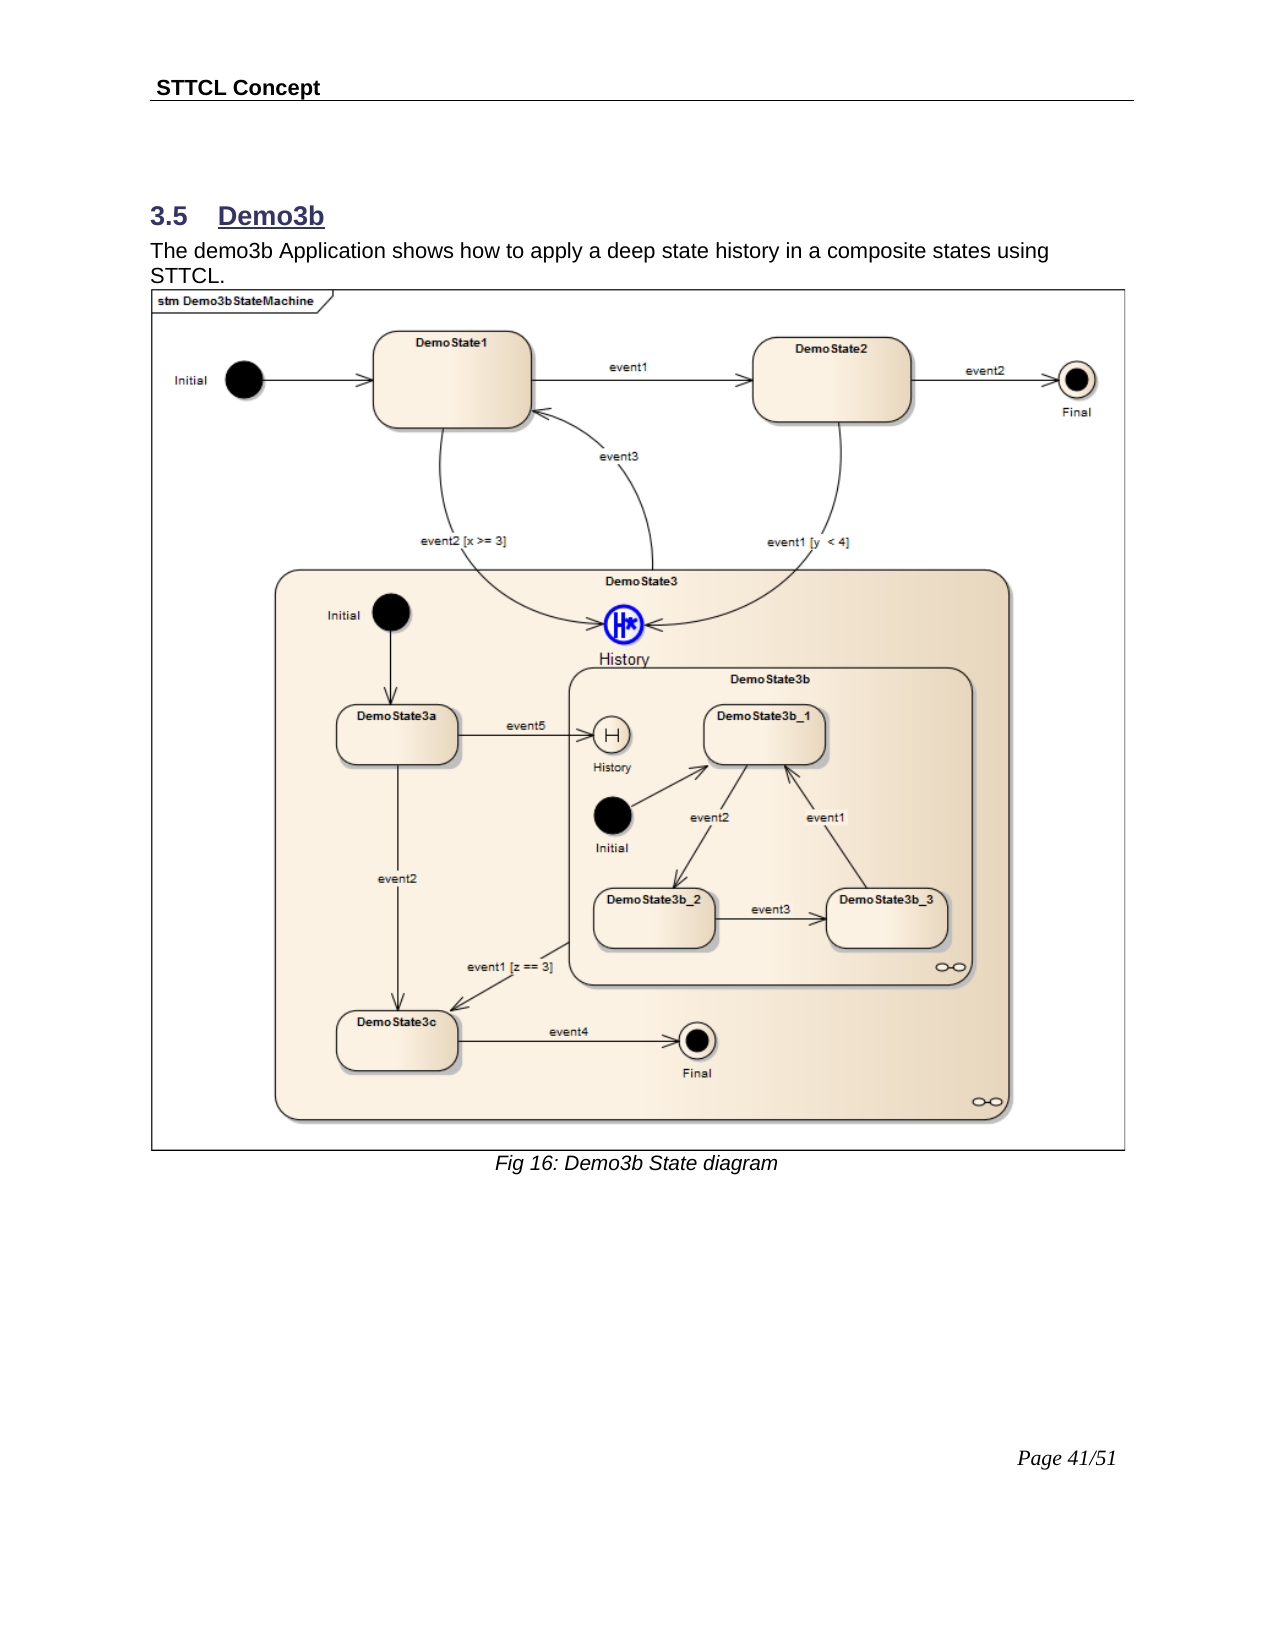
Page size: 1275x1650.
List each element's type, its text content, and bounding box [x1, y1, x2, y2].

subtitle Demo3b [150, 200, 1125, 231]
text Fig 16: Demo3b State diagram [150, 1151, 1125, 1174]
picture [150, 288, 1125, 1151]
text The demo3b Application shows how to apply a deep state history in a composite states using STTCL. [150, 238, 1125, 288]
